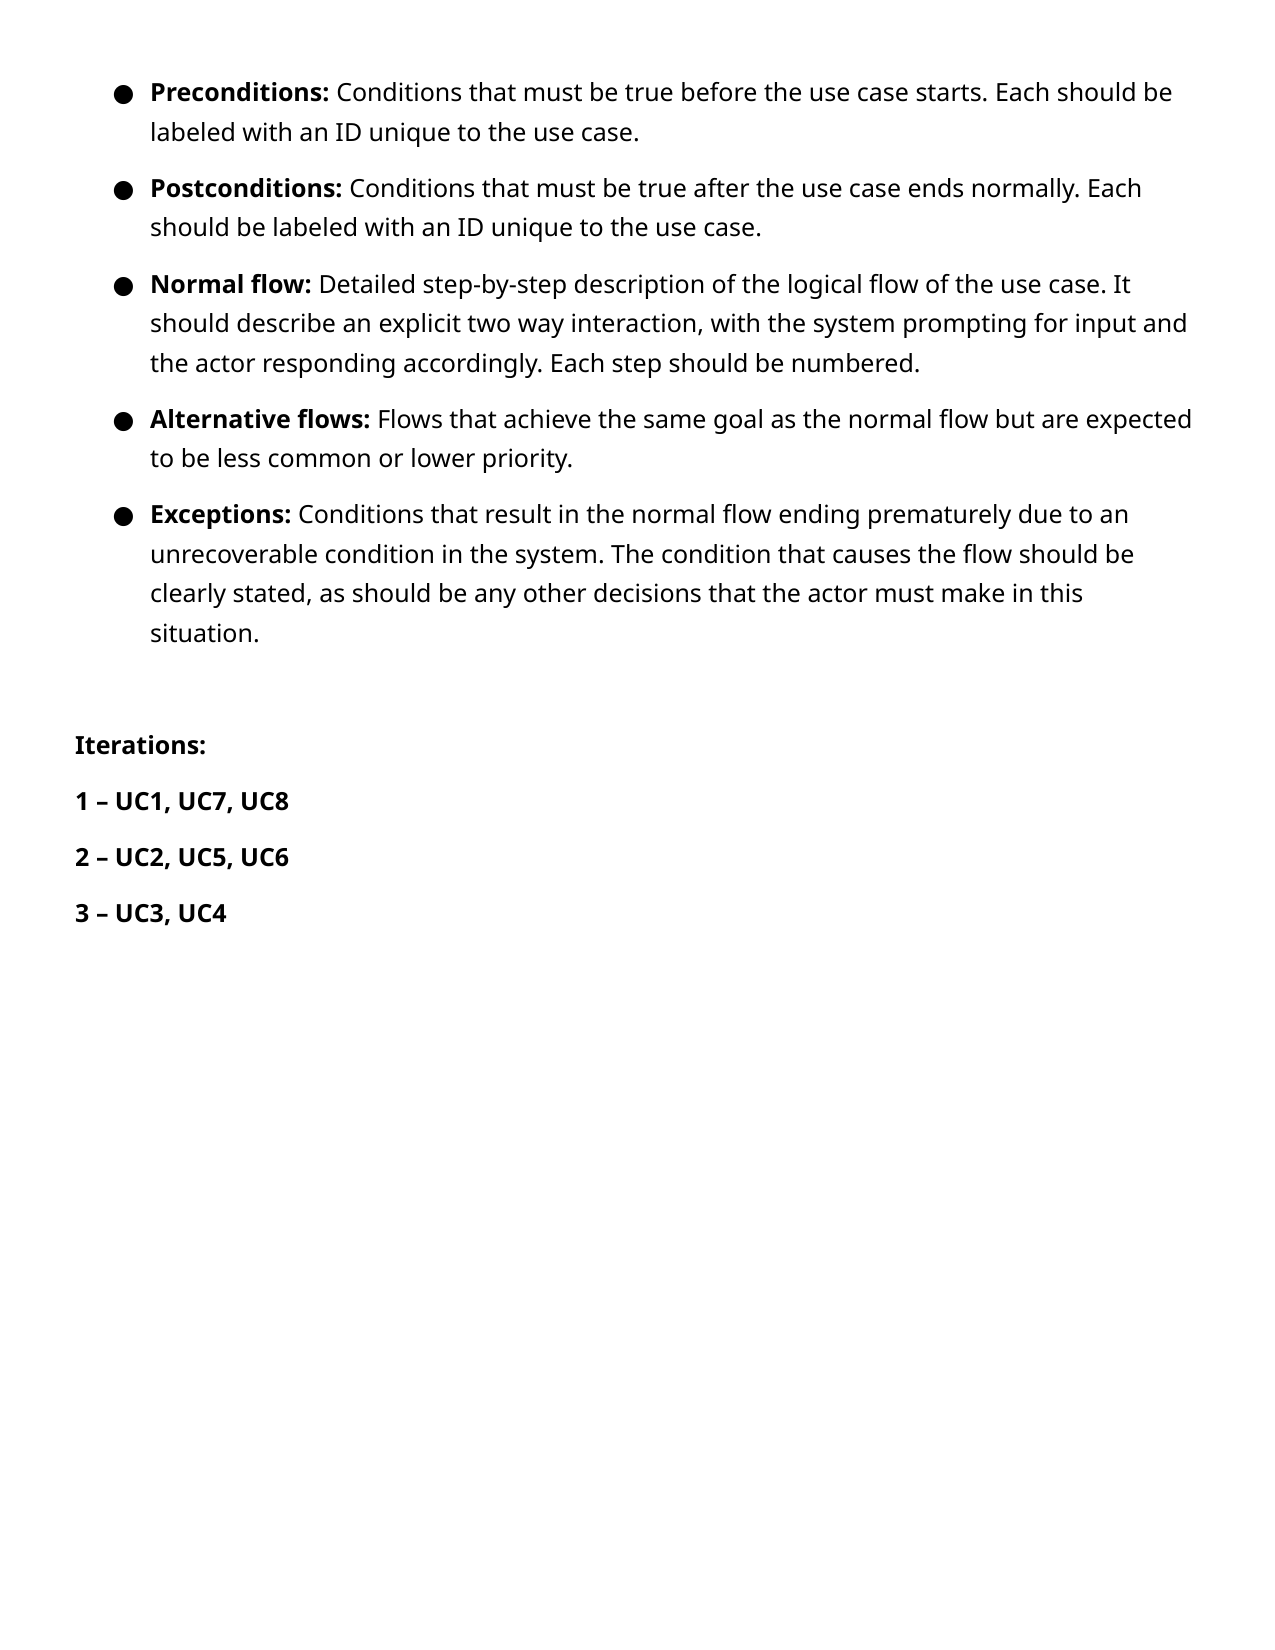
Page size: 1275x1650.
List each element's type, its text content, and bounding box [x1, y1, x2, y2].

text Iterations: [75, 728, 1200, 762]
text 1 – UC1, UC7, UC8 [75, 784, 1200, 818]
list Postconditions: Conditions that must be true after the use case ends normally. Each should be labeled with an ID unique to the use case. [112, 171, 1200, 244]
list Exceptions: Conditions that result in the normal flow ending prematurely due to an unrecoverable condition in the system. The condition that causes the flow should be clearly stated, as should be any other decisions that the actor must make in this situation. [112, 497, 1200, 649]
text 3 – UC3, UC4 [75, 896, 1200, 930]
list Alternative flows: Flows that achieve the same goal as the normal flow but are expected to be less common or lower priority. [112, 401, 1200, 475]
list Normal flow: Detailed step-by-step description of the logical flow of the use case. It should describe an explicit two way interaction, with the system prompting for input and the actor responding accordingly. Each step should be numbered. [112, 266, 1200, 379]
list Preconditions: Conditions that must be true before the use case starts. Each should be labeled with an ID unique to the use case. [112, 75, 1200, 148]
text 2 – UC2, UC5, UC6 [75, 840, 1200, 874]
